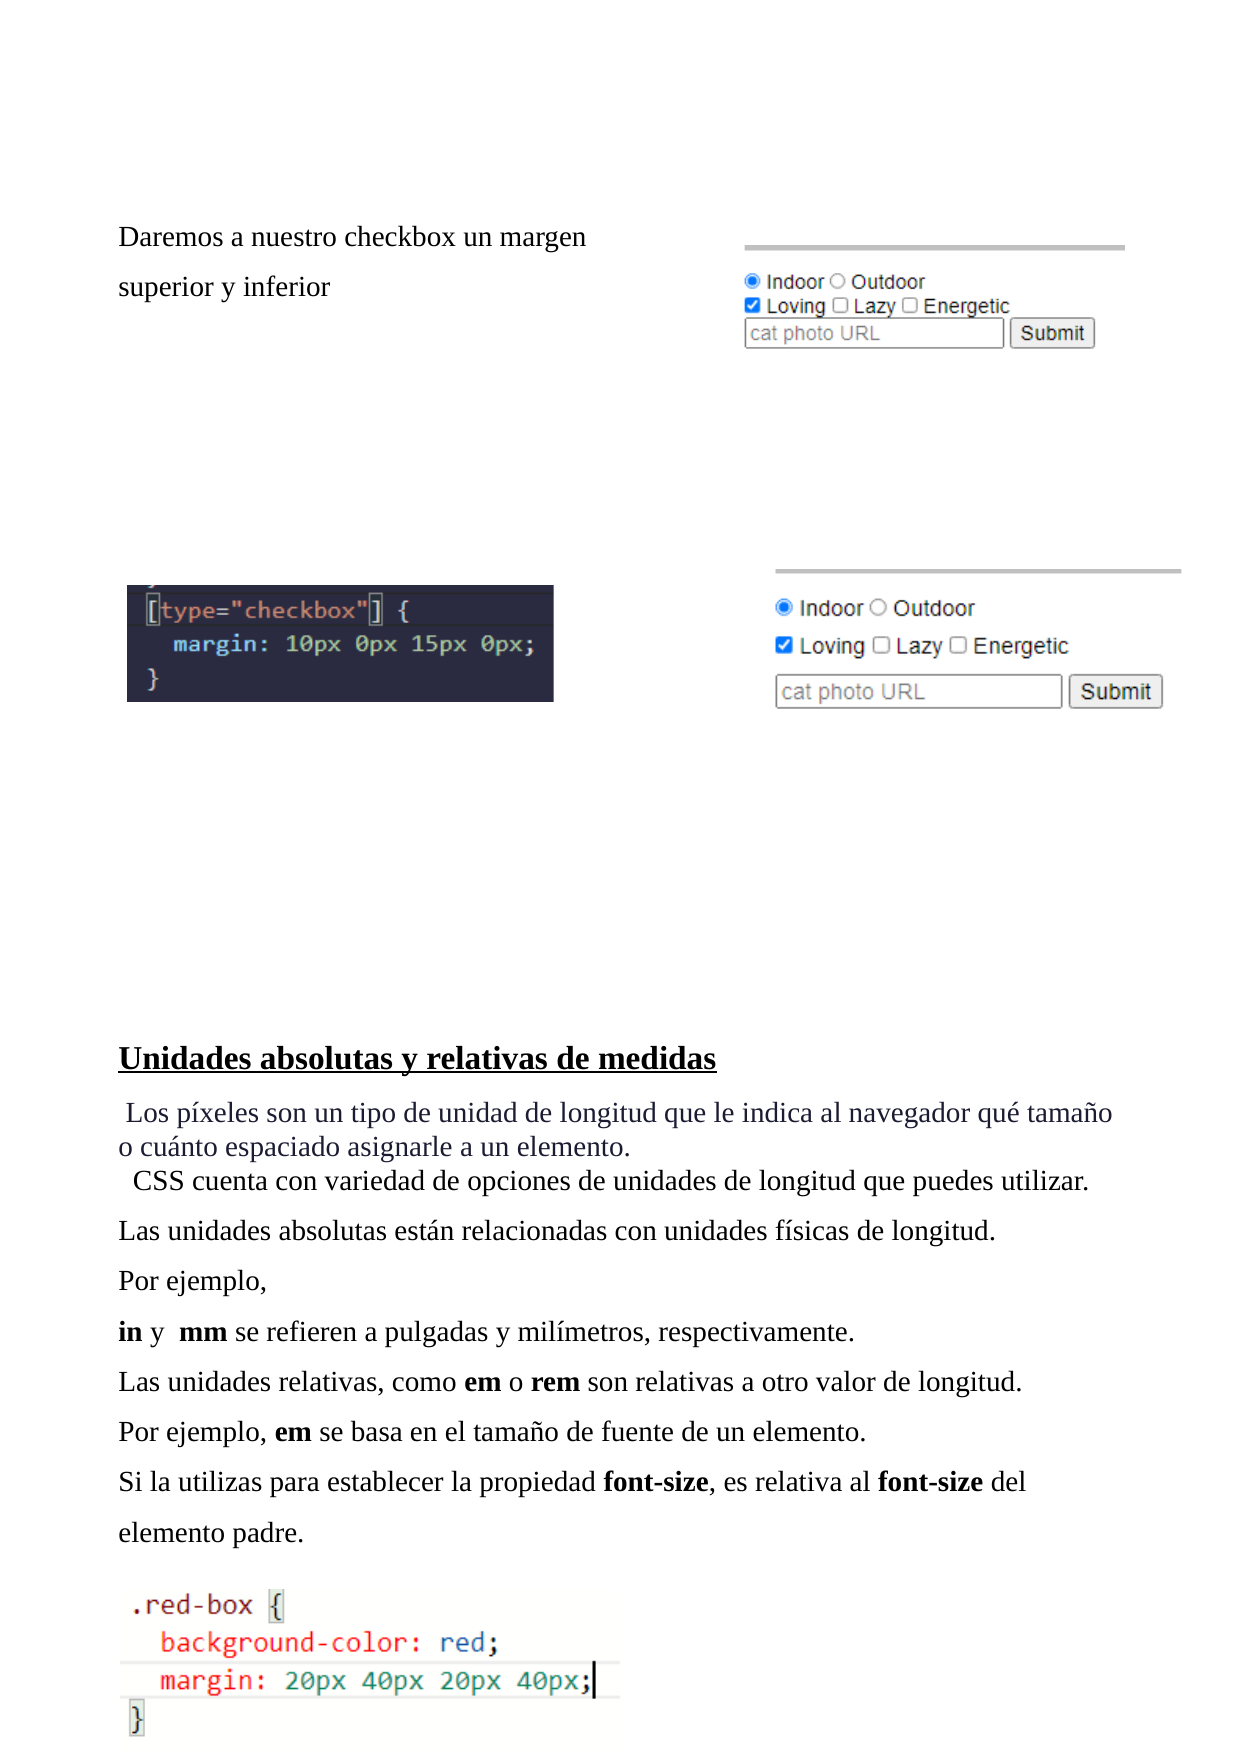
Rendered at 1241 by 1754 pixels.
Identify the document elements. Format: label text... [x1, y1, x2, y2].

text o cuánto espaciado asignarle a un elemento. [118, 1129, 1122, 1163]
text CSS cuenta con variedad de opciones de unidades de longitud que puedes utilizar. [118, 1163, 1122, 1196]
text Unidades absolutas y relativas de medidas [118, 1038, 1122, 1076]
text Si la utilizas para establecer la propiedad font-size, es relativa al font-size del elemento padre. [118, 1464, 1122, 1548]
text Daremos a nuestro checkbox un margen [118, 219, 1122, 252]
text Por ejemplo, [118, 1263, 1122, 1297]
text in y mm se refieren a pulgadas y milímetros, respectivamente. [118, 1314, 1122, 1347]
text Por ejemplo, em se basa en el tamaño de fuente de un elemento. [118, 1414, 1122, 1448]
text Las unidades absolutas están relacionadas con unidades físicas de longitud. [118, 1213, 1122, 1247]
text superior y inferior [118, 269, 735, 303]
text Los píxeles son un tipo de unidad de longitud que le indica al navegador qué tamaño [118, 1096, 1122, 1129]
text Las unidades relativas, como em o rem son relativas a otro valor de longitud. [118, 1364, 1122, 1397]
